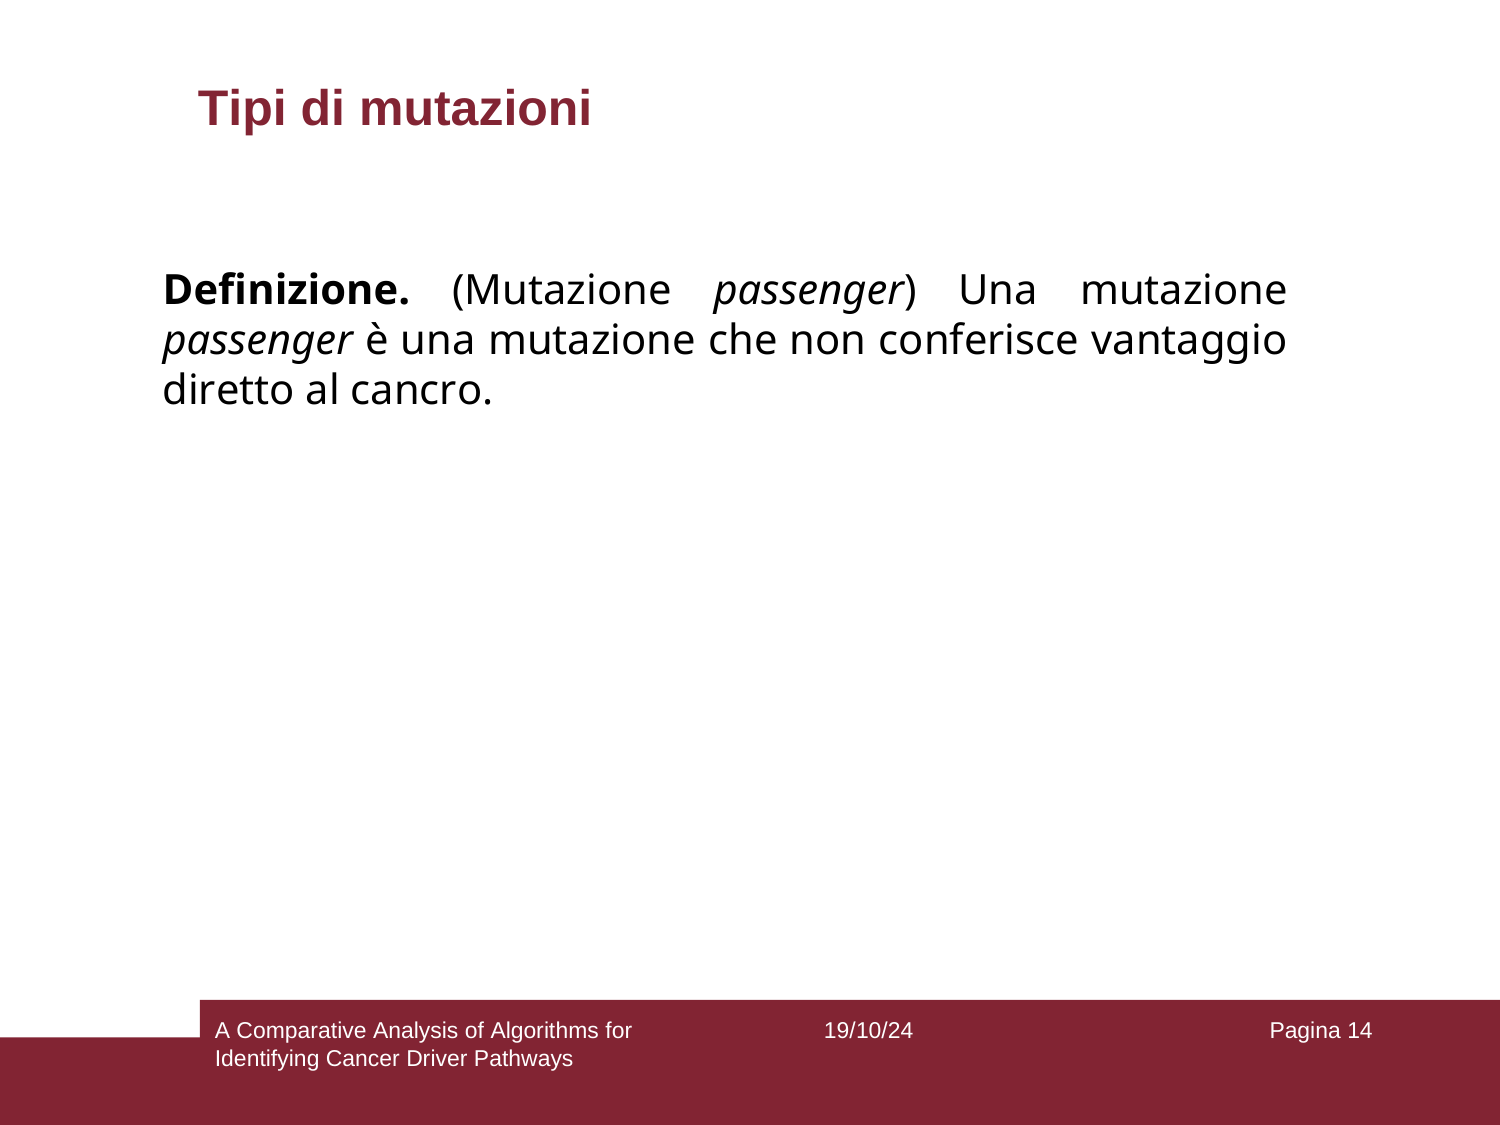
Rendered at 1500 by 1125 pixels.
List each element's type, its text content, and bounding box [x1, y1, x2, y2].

text_box A Comparative Analysis of Algorithms for Identifying Cancer Driver Pathways [199, 1008, 676, 1084]
text_box 19/10/24 [712, 1008, 1026, 1084]
text_box Definizione. (Mutazione passenger) Una mutazione passenger è una mutazione che non conferisce vantaggio diretto al cancro. [147, 255, 1359, 371]
text_box Pagina <number> [1074, 1008, 1388, 1084]
title Tipi di mutazioni [183, 67, 1400, 150]
